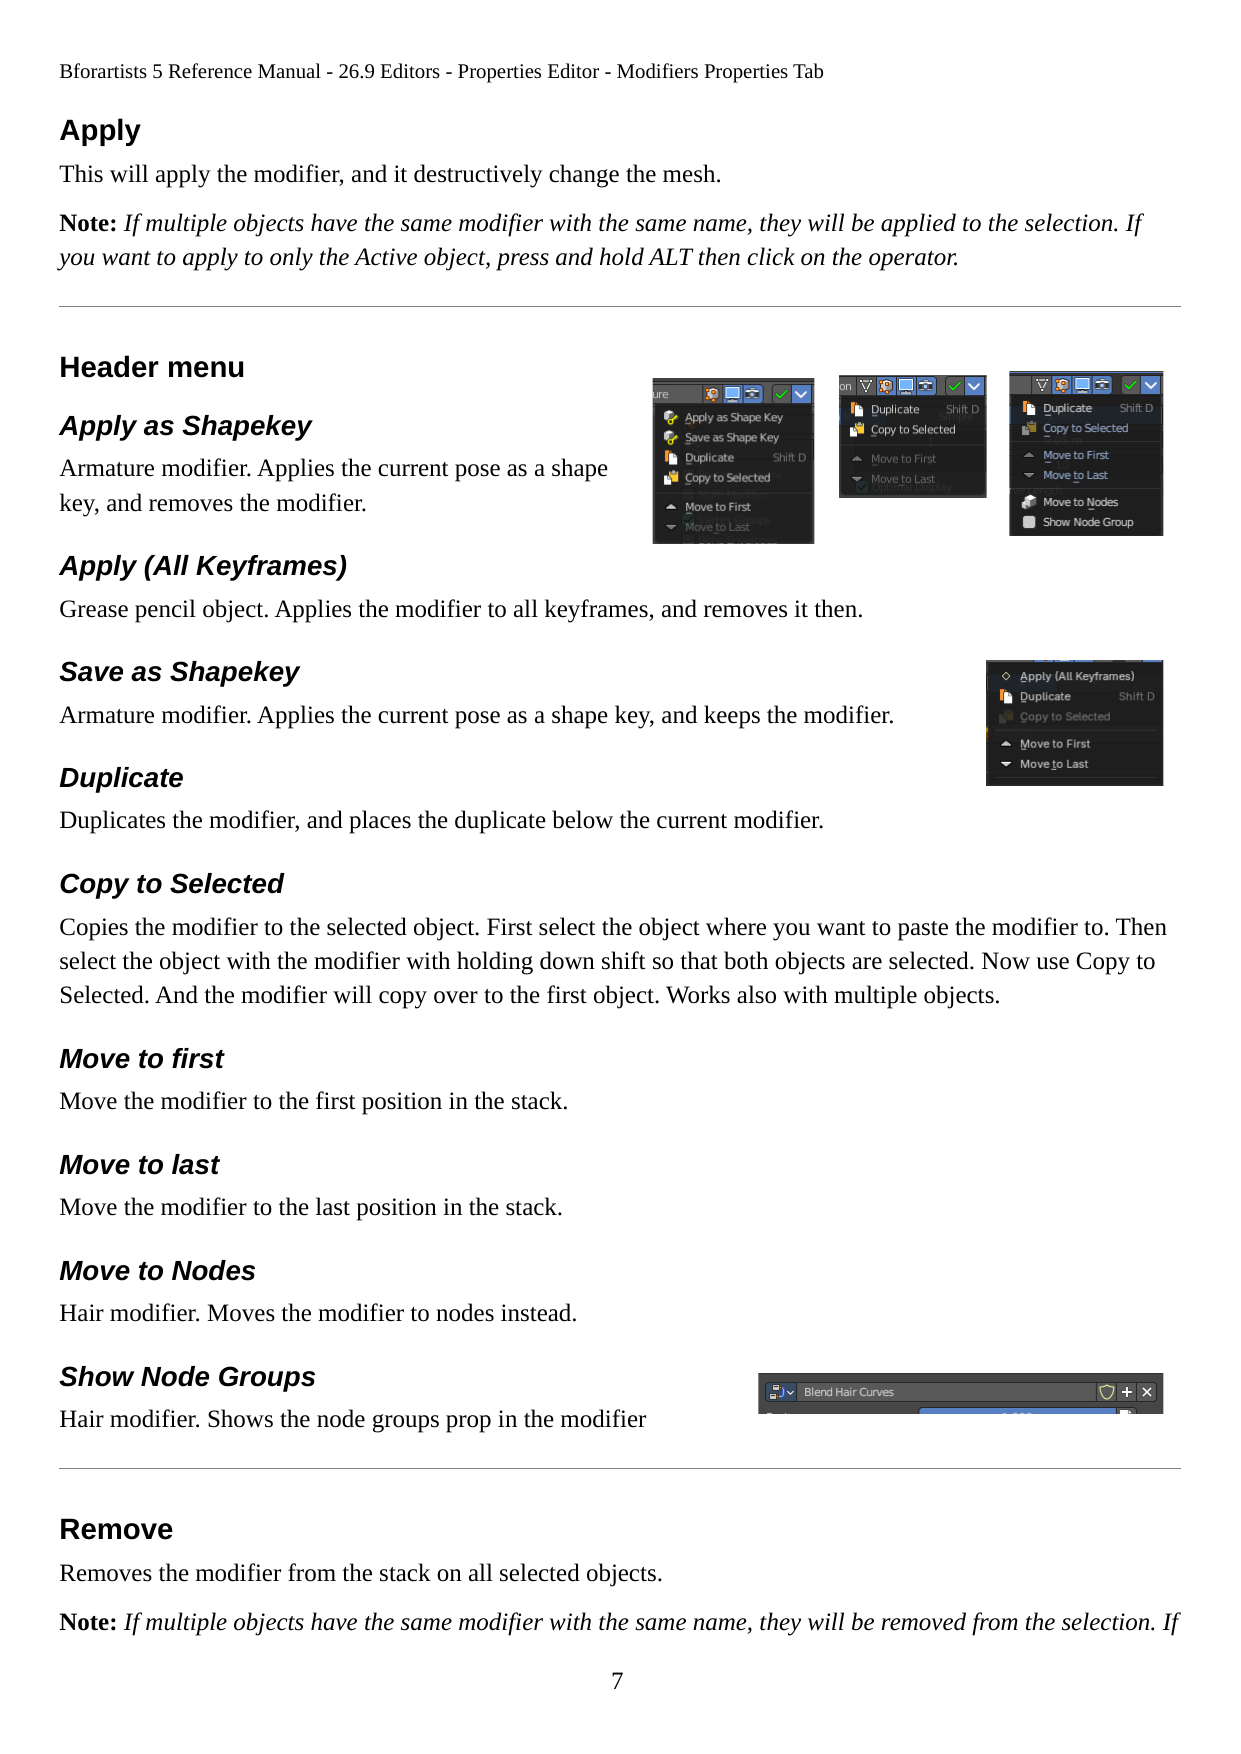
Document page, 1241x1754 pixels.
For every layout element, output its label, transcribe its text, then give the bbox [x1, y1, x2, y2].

subtitle Duplicate [59, 761, 1181, 793]
subtitle Move to Nodes [59, 1254, 1181, 1286]
text Hair modifier. Shows the node groups prop in the modifier [59, 1404, 1181, 1433]
text Removes the modifier from the stack on all selected objects. [59, 1558, 1181, 1587]
subtitle [815, 409, 839, 441]
picture [652, 378, 815, 544]
text Move the modifier to the last position in the stack. [59, 1192, 1181, 1221]
text Note: If multiple objects have the same modifier with the same name, they will be applied to the selection. If you want to apply to only the Active object, press and hold ALT then click on the operator. [59, 208, 1181, 271]
text This will apply the modifier, and it destructively change the mesh. [59, 159, 1181, 188]
text Armature modifier. Applies the current pose as a shape key, and removes the modifier. [59, 453, 652, 517]
subtitle Copy to Selected [59, 867, 1181, 899]
text Armature modifier. Applies the current pose as a shape key, and keeps the modifier. [59, 700, 986, 728]
subtitle Remove [59, 1512, 1181, 1546]
subtitle Header menu [59, 350, 1181, 384]
text [815, 453, 1009, 517]
picture [1009, 371, 1164, 536]
subtitle Save as Shapekey [59, 655, 1181, 687]
subtitle Show Node Groups [59, 1360, 1181, 1392]
subtitle Apply (All Keyframes) [59, 549, 1181, 581]
subtitle Move to last [59, 1148, 1181, 1180]
picture [986, 660, 1164, 786]
picture [758, 1373, 1164, 1414]
text Move the modifier to the first position in the stack. [59, 1086, 1181, 1115]
subtitle Apply [59, 113, 1181, 146]
text Hair modifier. Moves the modifier to nodes instead. [59, 1298, 1181, 1327]
subtitle Apply as Shapekey [59, 409, 652, 441]
subtitle Move to first [59, 1042, 1181, 1074]
text Copies the modifier to the selected object. First select the object where you want to paste the modifier to. Then select the object with the modifier with holding down shift so that both objects are selected. Now use Copy to Selected. And the modifier will copy over to the first object. Works also with multiple objects. [59, 912, 1181, 1009]
subtitle [987, 409, 1009, 441]
picture [839, 375, 987, 498]
text Note: If multiple objects have the same modifier with the same name, they will be removed from the selection. If [59, 1607, 1181, 1636]
text Grease pencil object. Applies the modifier to all keyframes, and removes it then. [59, 594, 1181, 622]
subtitle [1164, 409, 1181, 441]
text Duplicates the modifier, and places the duplicate below the current modifier. [59, 806, 1181, 834]
